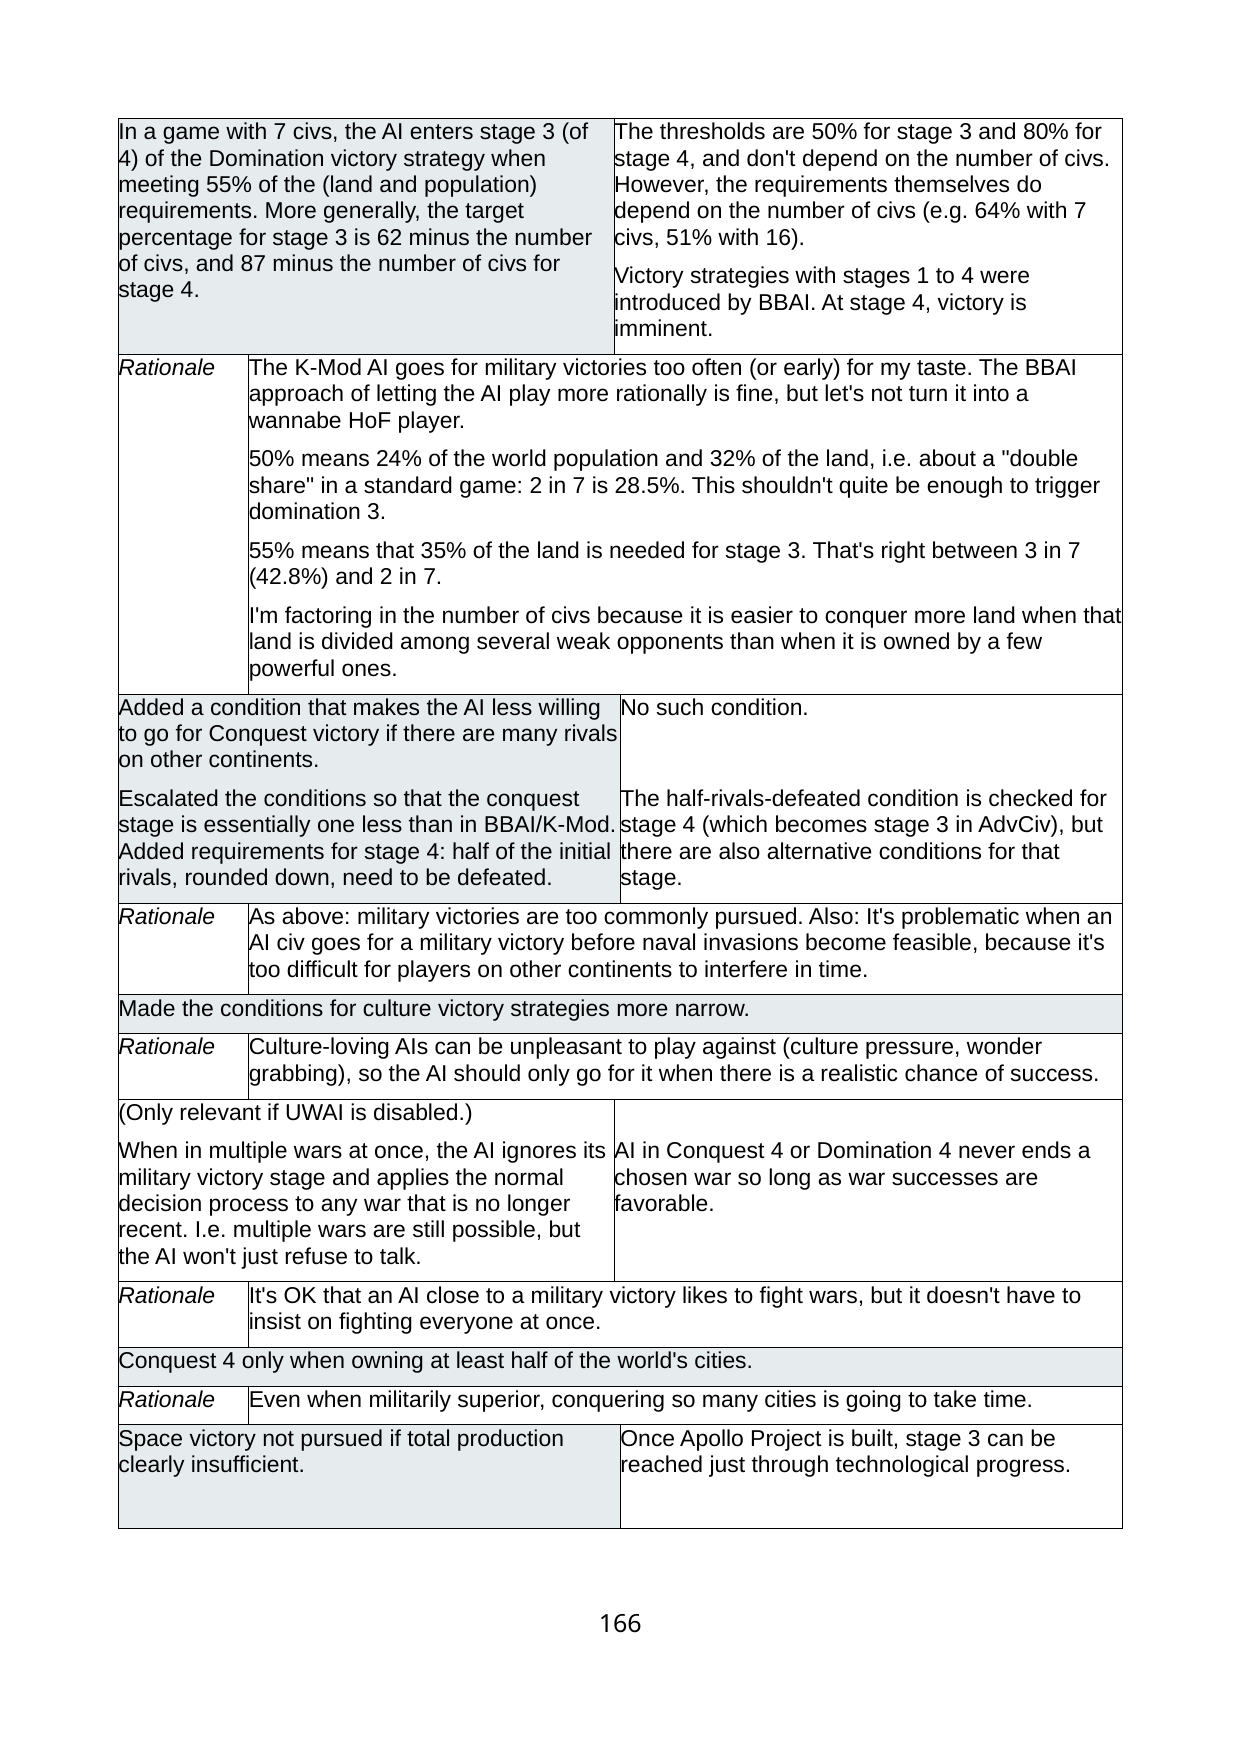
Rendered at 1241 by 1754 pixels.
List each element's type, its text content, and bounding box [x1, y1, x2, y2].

table_cell Added a condition that makes the AI less willing to go for Conquest victory if there are many rivals on other continents. Escalated the conditions so that the conquest stage is essentially one less than in BBAI/K-Mod. Added requirements for stage 4: half of the initial rivals, rounded down, need to be defeated. [119, 695, 620, 903]
table_cell It's OK that an AI close to a military victory likes to fight wars, but it doesn't have to insist on fighting everyone at once. [249, 1282, 1122, 1347]
table_cell Rationale [119, 1387, 248, 1424]
table_cell Even when militarily superior, conquering so many cities is going to take time. [249, 1387, 1122, 1424]
table_cell Rationale [119, 904, 248, 994]
table_cell No such condition. The half-rivals-defeated condition is checked for stage 4 (which becomes stage 3 in AdvCiv), but there are also alternative conditions for that stage. [621, 695, 1122, 903]
table_cell In a game with 7 civs, the AI enters stage 3 (of 4) of the Domination victory strategy when meeting 55% of the (land and population) requirements. More generally, the target percentage for stage 3 is 62 minus the number of civs, and 87 minus the number of civs for stage 4. [119, 119, 614, 354]
table_cell Culture-loving AIs can be unpleasant to play against (culture pressure, wonder grabbing), so the AI should only go for it when there is a realistic chance of success. [249, 1034, 1122, 1098]
table_cell The K-Mod AI goes for military victories too often (or early) for my taste. The BBAI approach of letting the AI play more rationally is fine, but let's not turn it into a wannabe HoF player. 50% means 24% of the world population and 32% of the land, i.e. about a "double share" in a standard game: 2 in 7 is 28.5%. This shouldn't quite be enough to trigger domination 3. 55% means that 35% of the land is needed for stage 3. That's right between 3 in 7 (42.8%) and 2 in 7. I'm factoring in the number of civs because it is easier to conquer more land when that land is divided among several weak opponents than when it is owned by a few powerful ones. [249, 355, 1122, 693]
table_cell Once Apollo Project is built, stage 3 can be reached just through technological progress. [621, 1425, 1122, 1528]
table_cell Rationale [119, 1034, 248, 1098]
table_cell Rationale [119, 1282, 248, 1347]
table_cell Rationale [119, 355, 248, 693]
table_cell AI in Conquest 4 or Domination 4 never ends a chosen war so long as war successes are favorable. [615, 1100, 1122, 1281]
table_cell Conquest 4 only when owning at least half of the world's cities. [119, 1348, 1122, 1386]
table_cell As above: military victories are too commonly pursued. Also: It's problematic when an AI civ goes for a military victory before naval invasions become feasible, because it's too difficult for players on other continents to interfere in time. [249, 904, 1122, 994]
table_cell (Only relevant if UWAI is disabled.) When in multiple wars at once, the AI ignores its military victory stage and applies the normal decision process to any war that is no longer recent. I.e. multiple wars are still possible, but the AI won't just refuse to talk. [119, 1100, 614, 1281]
table_cell Space victory not pursued if total production clearly insufficient. [119, 1425, 620, 1528]
table_cell Made the conditions for culture victory strategies more narrow. [119, 995, 1122, 1033]
table_cell The thresholds are 50% for stage 3 and 80% for stage 4, and don't depend on the number of civs. However, the requirements themselves do depend on the number of civs (e.g. 64% with 7 civs, 51% with 16). Victory strategies with stages 1 to 4 were introduced by BBAI. At stage 4, victory is imminent. [615, 119, 1122, 354]
